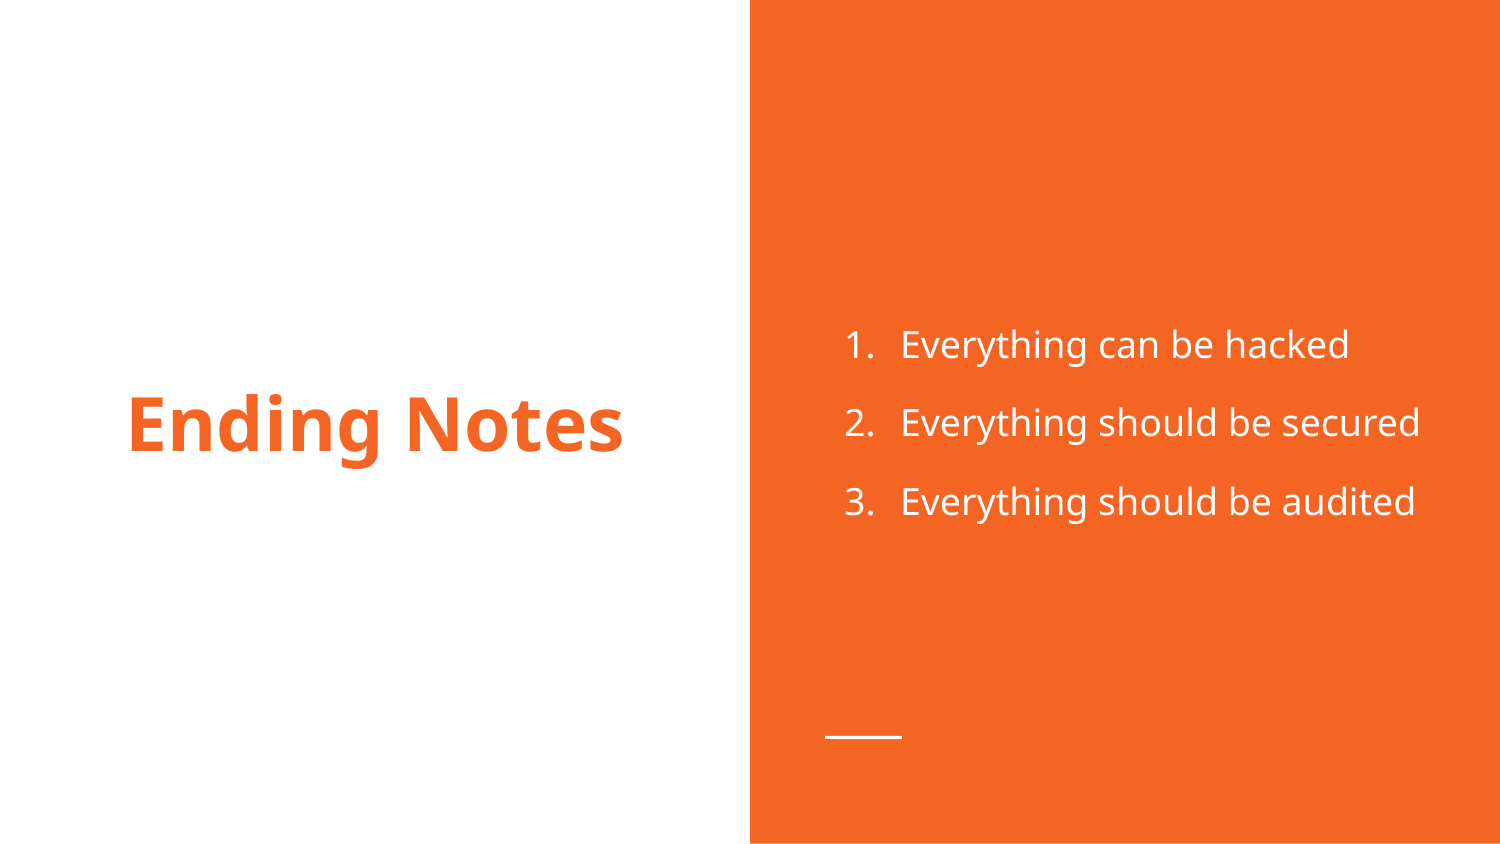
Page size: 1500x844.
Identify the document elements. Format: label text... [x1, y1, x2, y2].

list Everything can be hacked Everything should be secured Everything should be audited [810, 118, 1440, 725]
title Ending Notes [43, 313, 708, 530]
